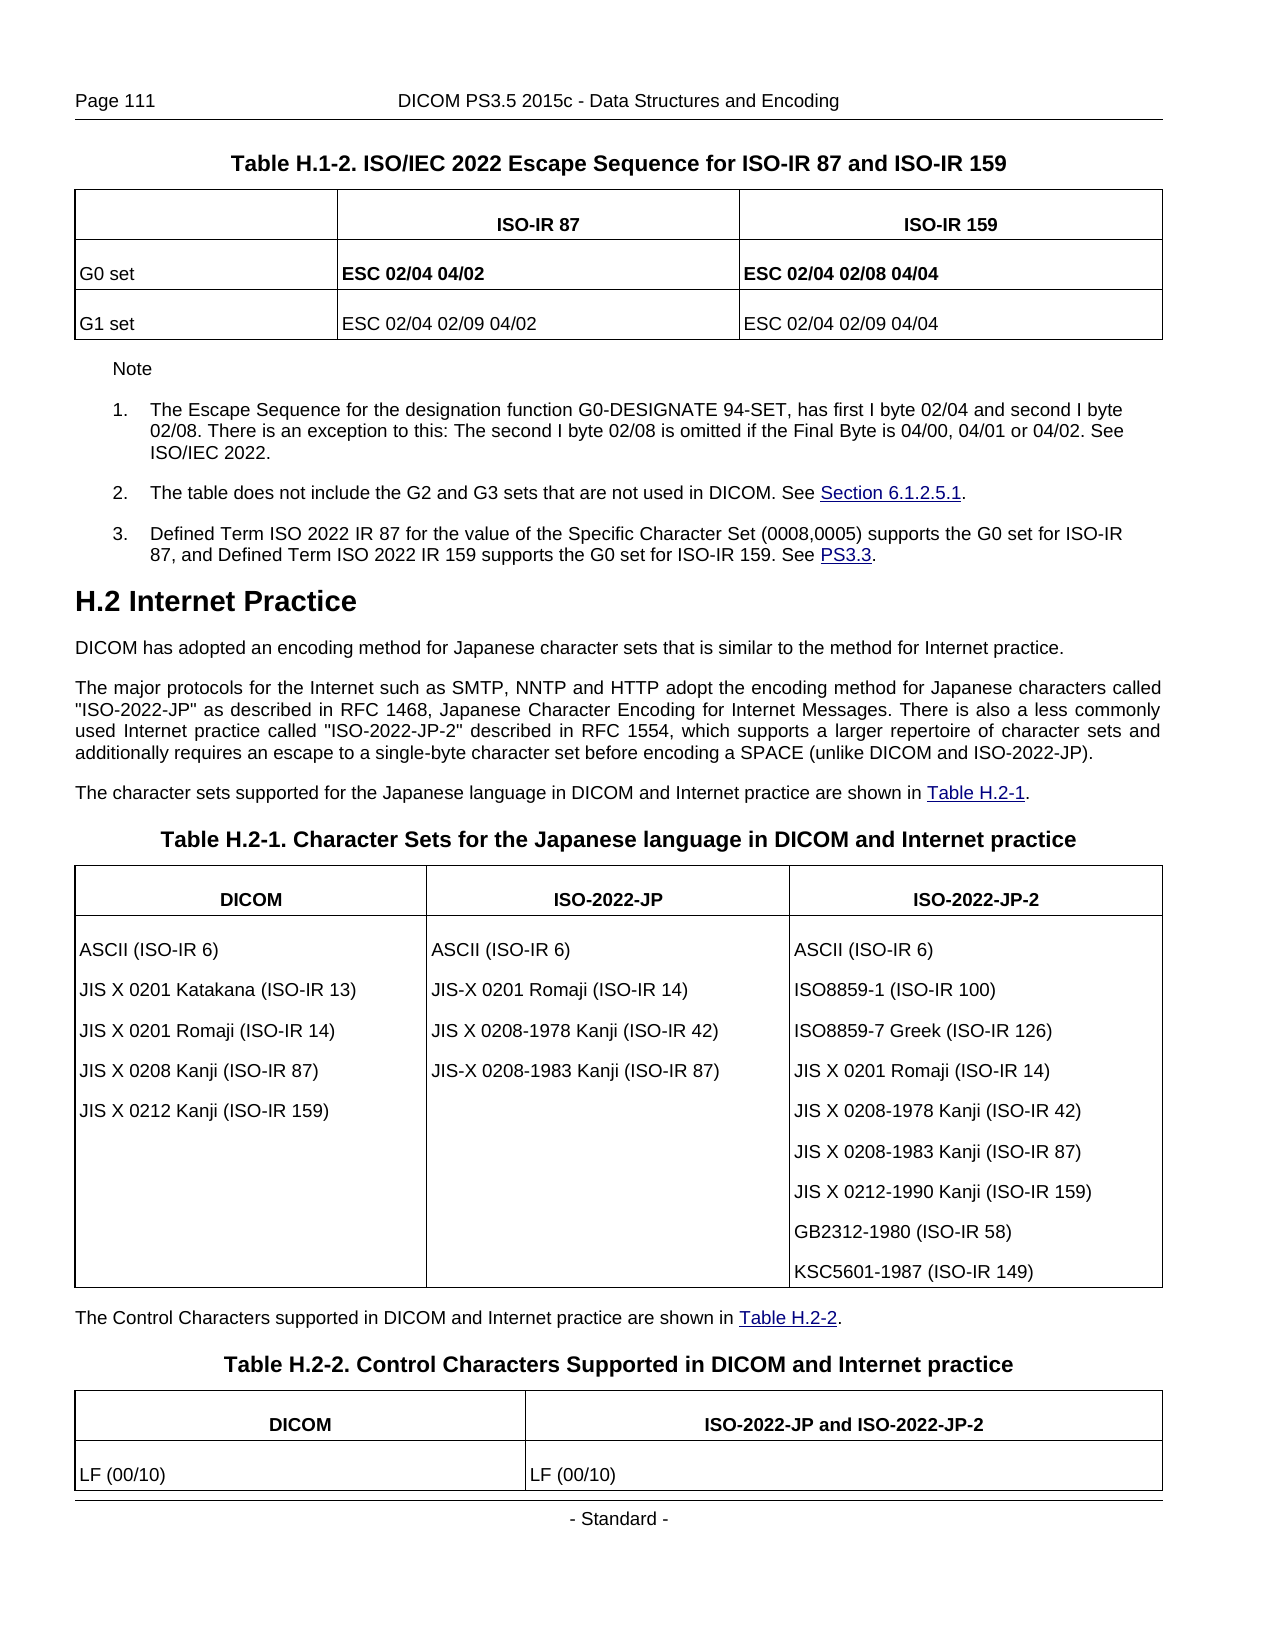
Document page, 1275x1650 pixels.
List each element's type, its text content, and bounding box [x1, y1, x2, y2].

table_header DICOM [76, 1391, 525, 1440]
table_cell ASCII (ISO-IR 6) JIS-X 0201 Romaji (ISO-IR 14) JIS X 0208-1978 Kanji (ISO-IR 42) JIS-X 0208-1983 Kanji (ISO-IR 87) [427, 916, 789, 1287]
table_header [76, 190, 337, 239]
table_header ISO-2022-JP [427, 866, 789, 915]
list Defined Term ISO 2022 IR 87 for the value of the Specific Character Set (0008,0005) supports the G0 set for ISO-IR 87, and Defined Term ISO 2022 IR 159 supports the G0 set for ISO-IR 159. See PS3.3. [112, 522, 1125, 565]
text Table H.2-2. Control Characters Supported in DICOM and Internet practice [75, 1351, 1162, 1377]
table_cell ESC 02/04 02/09 04/04 [740, 290, 1162, 338]
text The Control Characters supported in DICOM and Internet practice are shown in Table H.2-2. [75, 1307, 1162, 1328]
list The Escape Sequence for the designation function G0-DESIGNATE 94-SET, has first I byte 02/04 and second I byte 02/08. There is an exception to this: The second I byte 02/08 is omitted if the Final Byte is 04/00, 04/01 or 04/02. See ISO/IEC 2022. [112, 398, 1125, 463]
table_cell ESC 02/04 04/02 [338, 240, 739, 289]
text The major protocols for the Internet such as SMTP, NNTP and HTTP adopt the encoding method for Japanese characters called "ISO-2022-JP" as described in RFC 1468, Japanese Character Encoding for Internet Messages. There is also a less commonly used Internet practice called "ISO-2022-JP-2" described in RFC 1554, which supports a larger repertoire of character sets and additionally requires an escape to a single-byte character set before encoding a SPACE (unlike DICOM and ISO-2022-JP). [75, 677, 1162, 763]
table_header ISO-IR 159 [740, 190, 1162, 239]
table_cell ASCII (ISO-IR 6) JIS X 0201 Katakana (ISO-IR 13) JIS X 0201 Romaji (ISO-IR 14) JIS X 0208 Kanji (ISO-IR 87) JIS X 0212 Kanji (ISO-IR 159) [76, 916, 426, 1287]
text DICOM has adopted an encoding method for Japanese character sets that is similar to the method for Internet practice. [75, 636, 1162, 658]
text Table H.1-2. ISO/IEC 2022 Escape Sequence for ISO-IR 87 and ISO-IR 159 [75, 150, 1162, 176]
table_cell LF (00/10) [76, 1441, 525, 1490]
table_cell ASCII (ISO-IR 6) ISO8859-1 (ISO-IR 100) ISO8859-7 Greek (ISO-IR 126) JIS X 0201 Romaji (ISO-IR 14) JIS X 0208-1978 Kanji (ISO-IR 42) JIS X 0208-1983 Kanji (ISO-IR 87) JIS X 0212-1990 Kanji (ISO-IR 159) GB2312-1980 (ISO-IR 58) KSC5601-1987 (ISO-IR 149) [790, 916, 1162, 1287]
list The table does not include the G2 and G3 sets that are not used in DICOM. See Section 6.1.2.5.1. [112, 482, 1125, 503]
text H.2 Internet Practice [75, 584, 1162, 618]
text The character sets supported for the Japanese language in DICOM and Internet practice are shown in Table H.2-1. [75, 782, 1162, 803]
table_cell G0 set [76, 240, 337, 289]
table_cell LF (00/10) [526, 1441, 1162, 1490]
table_cell ESC 02/04 02/09 04/02 [338, 290, 739, 338]
table_header ISO-2022-JP-2 [790, 866, 1162, 915]
text Table H.2-1. Character Sets for the Japanese language in DICOM and Internet practice [75, 826, 1162, 852]
text Note [112, 358, 1125, 380]
table_header ISO-IR 87 [338, 190, 739, 239]
table_cell ESC 02/04 02/08 04/04 [740, 240, 1162, 289]
table_header DICOM [76, 866, 426, 915]
table_cell G1 set [76, 290, 337, 338]
table_header ISO-2022-JP and ISO-2022-JP-2 [526, 1391, 1162, 1440]
